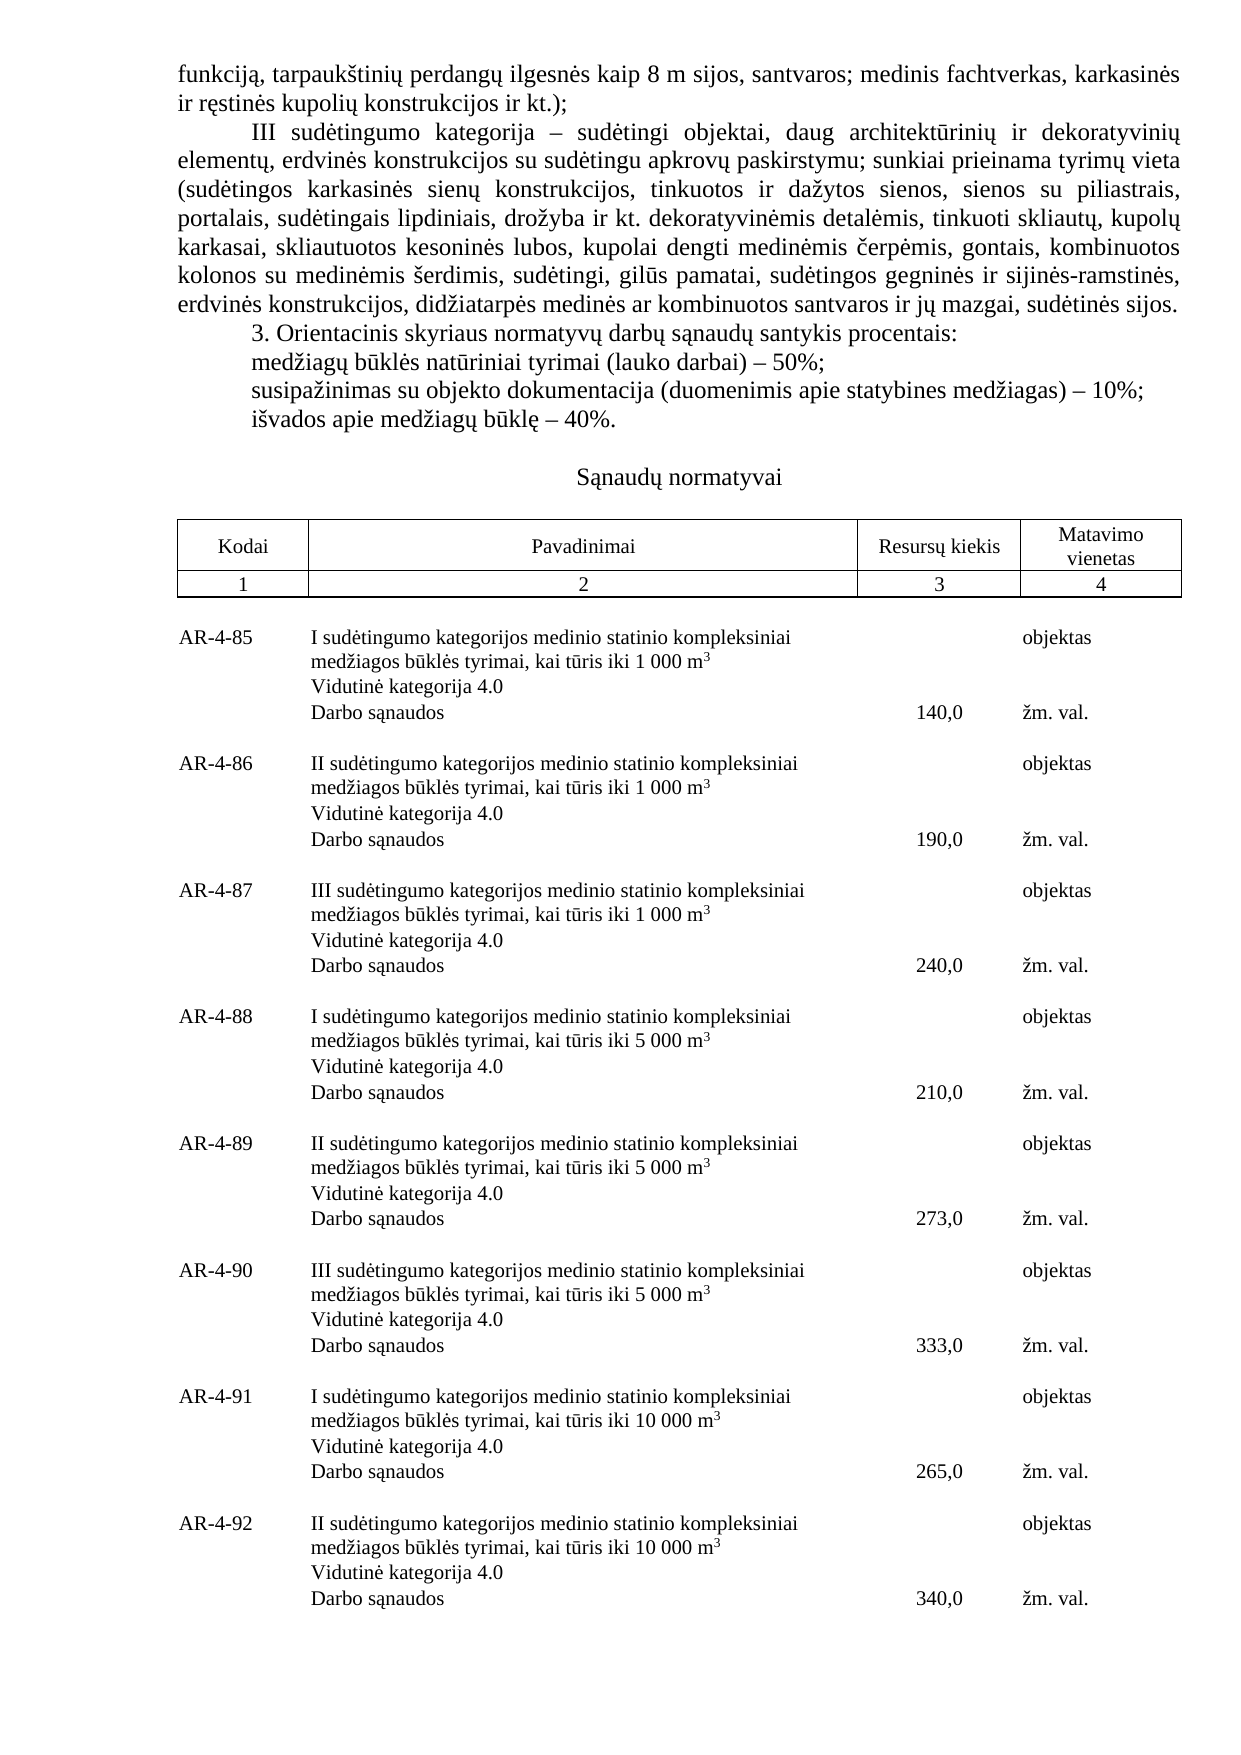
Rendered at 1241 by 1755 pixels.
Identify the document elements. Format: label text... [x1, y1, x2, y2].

table_cell AR-4-92 [177, 1509, 309, 1559]
table_cell Darbo sąnaudos [309, 825, 858, 851]
table_cell Vidutinė kategorija 4.0 [309, 673, 858, 698]
table_cell objektas [1021, 876, 1181, 926]
table_cell žm. val. [1021, 825, 1181, 851]
table_cell [177, 1458, 309, 1483]
table_cell AR-4-86 [177, 750, 309, 799]
table_cell [1021, 1306, 1181, 1331]
table_cell Vidutinė kategorija 4.0 [309, 926, 858, 952]
table_cell [858, 1559, 1021, 1584]
table_cell objektas [1021, 1256, 1181, 1306]
table_cell [1021, 1484, 1181, 1509]
table_cell [858, 876, 1021, 926]
table_cell [858, 724, 1021, 750]
table_cell Darbo sąnaudos [309, 952, 858, 977]
table_cell [1021, 724, 1181, 750]
table_cell 340,0 [858, 1584, 1021, 1610]
table_cell [177, 977, 309, 1003]
table_cell 240,0 [858, 952, 1021, 977]
table_cell Vidutinė kategorija 4.0 [309, 1559, 858, 1584]
table_cell [858, 799, 1021, 825]
table_cell [858, 623, 1021, 673]
table_cell objektas [1021, 1509, 1181, 1559]
table_cell 3 [858, 571, 1020, 596]
table_cell I sudėtingumo kategorijos medinio statinio kompleksiniai medžiagos būklės tyrimai, kai tūris iki 5 000 m3 [309, 1003, 858, 1052]
table_cell žm. val. [1021, 1584, 1181, 1610]
table_cell objektas [1021, 1003, 1181, 1052]
text III sudėtingumo kategorija – sudėtingi objektai, daug architektūrinių ir dekoratyvinių elementų, erdvinės konstrukcijos su sudėtingu apkrovų paskirstymu; sunkiai prieinama tyrimų vieta (sudėtingos karkasinės sienų konstrukcijos, tinkuotos ir dažytos sienos, sienos su piliastrais, portalais, sudėtingais lipdiniais, drožyba ir kt. dekoratyvinėmis detalėmis, tinkuoti skliautų, kupolų karkasai, skliautuotos kesoninės lubos, kupolai dengti medinėmis čerpėmis, gontais, kombinuotos kolonos su medinėmis šerdimis, sudėtingi, gilūs pamatai, sudėtingos gegninės ir sijinės-ramstinės, erdvinės konstrukcijos, didžiatarpės medinės ar kombinuotos santvaros ir jų mazgai, sudėtinės sijos. [177, 117, 1181, 318]
table_cell [1021, 1559, 1181, 1584]
table_cell III sudėtingumo kategorijos medinio statinio kompleksiniai medžiagos būklės tyrimai, kai tūris iki 1 000 m3 [309, 876, 858, 926]
table_cell II sudėtingumo kategorijos medinio statinio kompleksiniai medžiagos būklės tyrimai, kai tūris iki 1 000 m3 [309, 750, 858, 799]
table_cell III sudėtingumo kategorijos medinio statinio kompleksiniai medžiagos būklės tyrimai, kai tūris iki 5 000 m3 [309, 1256, 858, 1306]
table_cell [1021, 926, 1181, 952]
table_header Matavimo vienetas [1021, 520, 1181, 570]
table_cell [1021, 1230, 1181, 1256]
table_cell II sudėtingumo kategorijos medinio statinio kompleksiniai medžiagos būklės tyrimai, kai tūris iki 10 000 m3 [309, 1509, 858, 1559]
table_cell [858, 1509, 1021, 1559]
table_cell AR-4-91 [177, 1383, 309, 1432]
table_cell [858, 1179, 1021, 1205]
table_cell [858, 1104, 1021, 1129]
table_cell 1 [178, 571, 308, 596]
text Sąnaudų normatyvai [177, 462, 1181, 490]
table_cell [858, 1610, 1021, 1636]
table_cell [177, 1205, 309, 1230]
table_cell [177, 1104, 309, 1129]
table_cell [1021, 673, 1181, 698]
table_cell [177, 1432, 309, 1458]
table_cell II sudėtingumo kategorijos medinio statinio kompleksiniai medžiagos būklės tyrimai, kai tūris iki 5 000 m3 [309, 1129, 858, 1179]
table_cell [309, 1484, 858, 1509]
table_cell Darbo sąnaudos [309, 1331, 858, 1357]
table_cell objektas [1021, 1129, 1181, 1179]
table_cell Darbo sąnaudos [309, 1458, 858, 1483]
table_cell 265,0 [858, 1458, 1021, 1483]
text funkciją, tarpaukštinių perdangų ilgesnės kaip 8 m sijos, santvaros; medinis fachtverkas, karkasinės ir ręstinės kupolių konstrukcijos ir kt.); [177, 59, 1181, 117]
table_cell Darbo sąnaudos [309, 1078, 858, 1104]
table_cell [858, 1129, 1021, 1179]
table_cell [858, 598, 1021, 623]
table_cell [177, 1179, 309, 1205]
table_cell AR-4-88 [177, 1003, 309, 1052]
text medžiagų būklės natūriniai tyrimai (lauko darbai) – 50%; [177, 347, 1181, 375]
table_cell žm. val. [1021, 1205, 1181, 1230]
table_cell AR-4-87 [177, 876, 309, 926]
table_cell objektas [1021, 1383, 1181, 1432]
table_header Resursų kiekis [858, 520, 1020, 570]
table_cell žm. val. [1021, 1331, 1181, 1357]
table_cell [177, 724, 309, 750]
table_cell 140,0 [858, 699, 1021, 724]
table_cell [177, 1610, 309, 1636]
table_cell Vidutinė kategorija 4.0 [309, 1179, 858, 1205]
table_cell [1021, 1104, 1181, 1129]
table_cell objektas [1021, 623, 1181, 673]
table_cell [177, 1484, 309, 1509]
table_cell 333,0 [858, 1331, 1021, 1357]
table_cell [177, 1357, 309, 1382]
table_cell [1021, 851, 1181, 876]
text išvados apie medžiagų būklę – 40%. [177, 404, 1181, 433]
table_cell [858, 750, 1021, 799]
table_cell AR-4-90 [177, 1256, 309, 1306]
table_cell [177, 1078, 309, 1104]
table_cell žm. val. [1021, 952, 1181, 977]
table_cell [858, 1256, 1021, 1306]
table_cell objektas [1021, 750, 1181, 799]
table_cell [177, 1053, 309, 1078]
table_cell AR-4-89 [177, 1129, 309, 1179]
table_cell 210,0 [858, 1078, 1021, 1104]
table_cell [1021, 1610, 1181, 1636]
table_cell [858, 1432, 1021, 1458]
table_cell [1021, 977, 1181, 1003]
table_cell [177, 851, 309, 876]
table_cell Darbo sąnaudos [309, 1205, 858, 1230]
table_cell [858, 1230, 1021, 1256]
table_cell 190,0 [858, 825, 1021, 851]
table_cell [177, 598, 309, 623]
table_cell [177, 1306, 309, 1331]
table_cell Vidutinė kategorija 4.0 [309, 1053, 858, 1078]
table_cell [858, 1383, 1021, 1432]
table_cell [309, 1230, 858, 1256]
table_cell [309, 598, 858, 623]
table_cell I sudėtingumo kategorijos medinio statinio kompleksiniai medžiagos būklės tyrimai, kai tūris iki 1 000 m3 [309, 623, 858, 673]
table_cell [858, 1306, 1021, 1331]
table_cell žm. val. [1021, 1078, 1181, 1104]
table_cell [177, 1331, 309, 1357]
table_cell [177, 926, 309, 952]
table_cell [309, 1357, 858, 1382]
table_cell [858, 1003, 1021, 1052]
table_cell [858, 1484, 1021, 1509]
table_cell [858, 926, 1021, 952]
table_cell [177, 673, 309, 698]
table_cell [177, 699, 309, 724]
table_cell [858, 977, 1021, 1003]
table_cell [1021, 799, 1181, 825]
table_cell [1021, 1053, 1181, 1078]
table_cell [309, 724, 858, 750]
table_cell [309, 1104, 858, 1129]
table_cell 273,0 [858, 1205, 1021, 1230]
table_cell [177, 1230, 309, 1256]
table_cell [1021, 1179, 1181, 1205]
table_cell [858, 673, 1021, 698]
table_cell [309, 1610, 858, 1636]
table_cell [1021, 1357, 1181, 1382]
table_cell [858, 851, 1021, 876]
table_cell AR-4-85 [177, 623, 309, 673]
table_cell žm. val. [1021, 699, 1181, 724]
table_cell Darbo sąnaudos [309, 699, 858, 724]
table_cell [177, 799, 309, 825]
table_cell [309, 977, 858, 1003]
table_cell Vidutinė kategorija 4.0 [309, 1432, 858, 1458]
table_cell 2 [309, 571, 857, 596]
table_cell [858, 1053, 1021, 1078]
table_cell [177, 952, 309, 977]
table_cell Vidutinė kategorija 4.0 [309, 1306, 858, 1331]
table_cell [177, 1584, 309, 1610]
table_cell I sudėtingumo kategorijos medinio statinio kompleksiniai medžiagos būklės tyrimai, kai tūris iki 10 000 m3 [309, 1383, 858, 1432]
table_header Pavadinimai [309, 520, 857, 570]
table_cell Vidutinė kategorija 4.0 [309, 799, 858, 825]
table_header Kodai [178, 520, 308, 570]
table_cell [1021, 1432, 1181, 1458]
table_cell 4 [1021, 571, 1181, 596]
table_cell žm. val. [1021, 1458, 1181, 1483]
table_cell [309, 851, 858, 876]
table_cell [177, 1559, 309, 1584]
table_cell Darbo sąnaudos [309, 1584, 858, 1610]
table_cell [1021, 598, 1181, 623]
text 3. Orientacinis skyriaus normatyvų darbų sąnaudų santykis procentais: [177, 318, 1181, 347]
table_cell [177, 825, 309, 851]
table_cell [858, 1357, 1021, 1382]
text susipažinimas su objekto dokumentacija (duomenimis apie statybines medžiagas) – 10%; [177, 375, 1181, 404]
